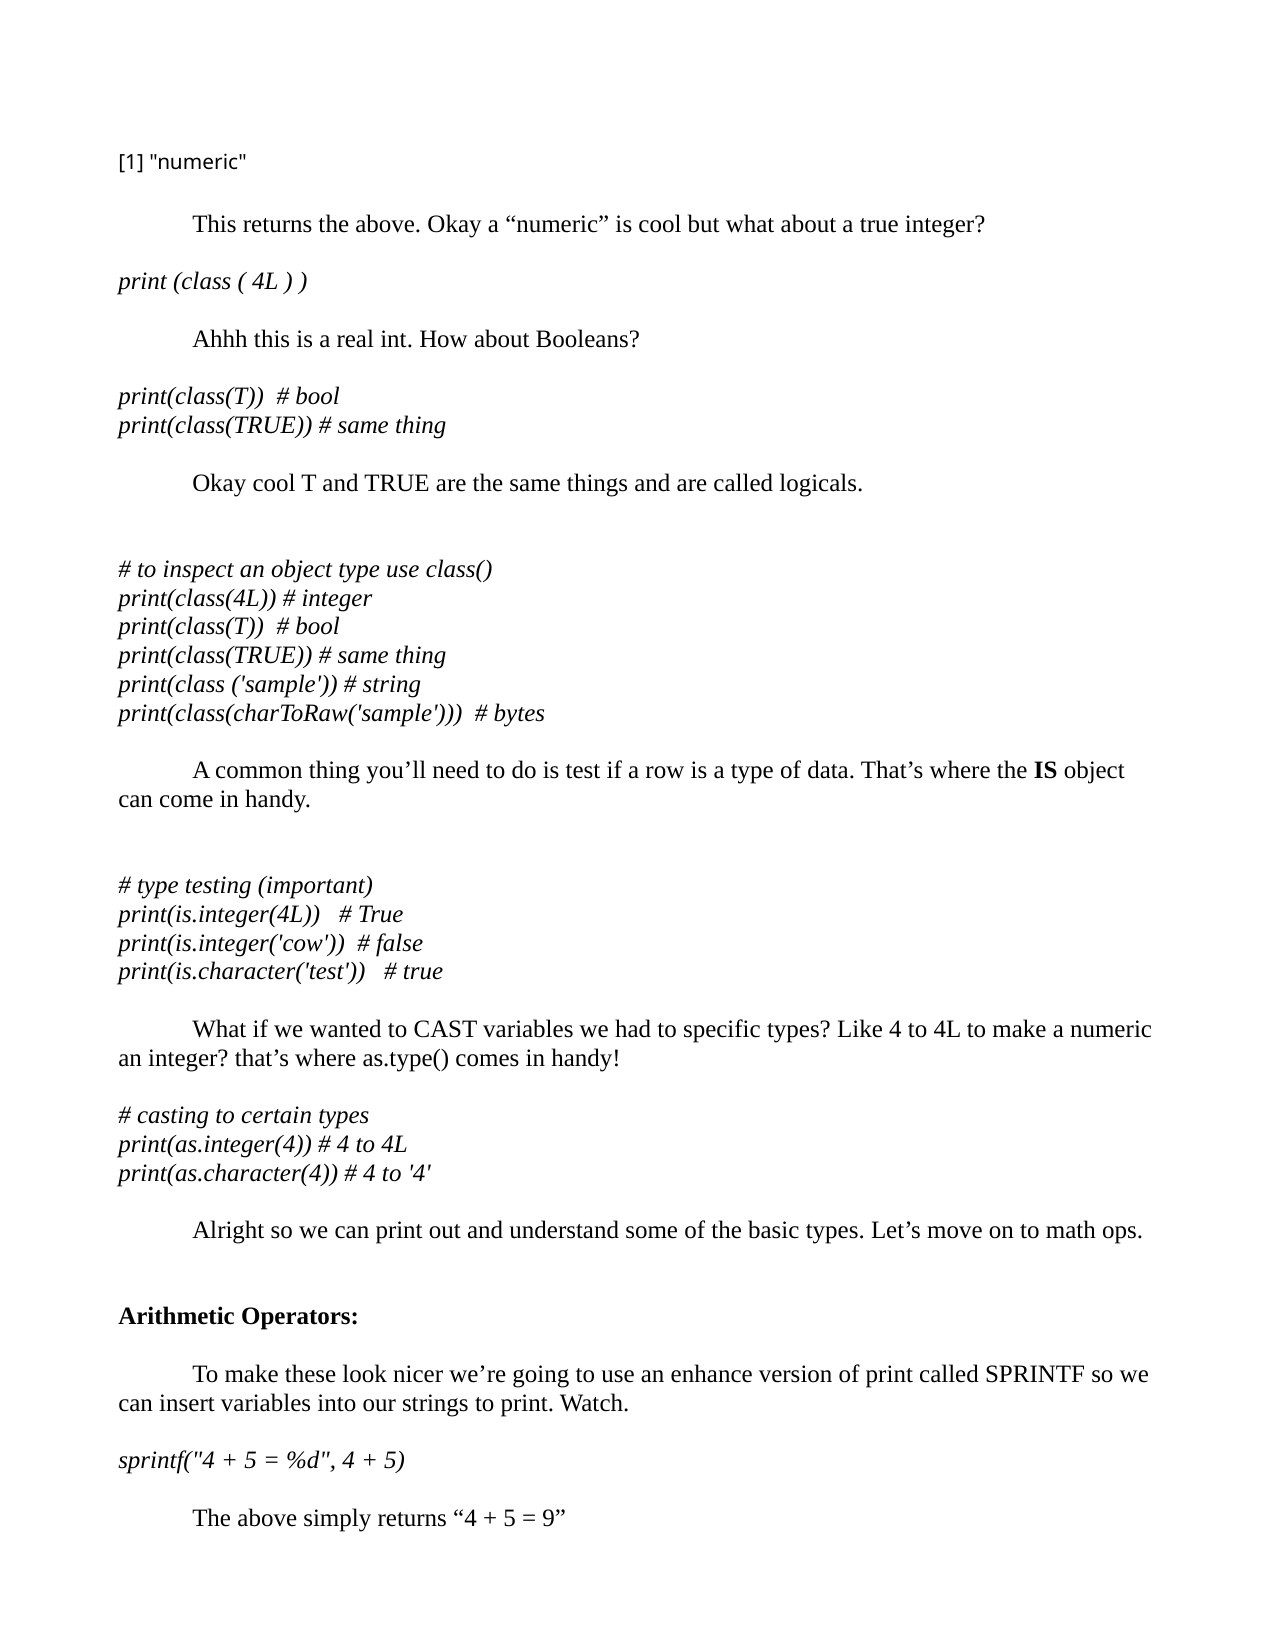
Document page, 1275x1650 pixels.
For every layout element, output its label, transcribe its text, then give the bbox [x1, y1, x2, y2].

text Okay cool T and TRUE are the same things and are called logicals. [118, 468, 1157, 496]
text print(class(charToRaw('sample'))) # bytes [118, 698, 1157, 726]
text print(class(T)) # bool [118, 381, 1157, 410]
table_cell [124, 175, 286, 180]
text print(is.character('test')) # true [118, 956, 1157, 985]
text Ahhh this is a real int. How about Booleans? [118, 324, 1157, 353]
text print(is.integer('cow')) # false [118, 928, 1157, 956]
text A common thing you’ll need to do is test if a row is a type of data. That’s where the IS object can come in handy. [118, 755, 1157, 813]
table_cell [118, 180, 286, 209]
text print(is.integer(4L)) # True [118, 899, 1157, 928]
text To make these look nicer we’re going to use an enhance version of print called SPRINTF so we can insert variables into our strings to print. Watch. [118, 1359, 1157, 1416]
text # to inspect an object type use class() [118, 554, 1157, 583]
text print(class(4L)) # integer [118, 583, 1157, 611]
text print(as.character(4)) # 4 to '4' [118, 1158, 1157, 1186]
table_header [1] "numeric" [118, 147, 286, 175]
text This returns the above. Okay a “numeric” is cool but what about a true integer? [118, 209, 1157, 238]
text print(class ('sample')) # string [118, 669, 1157, 698]
text The above simply returns “4 + 5 = 9” [118, 1503, 1157, 1531]
text print(class(T)) # bool [118, 611, 1157, 640]
text sprintf("4 + 5 = %d", 4 + 5) [118, 1445, 1157, 1474]
text # casting to certain types [118, 1100, 1157, 1129]
text print(class(TRUE)) # same thing [118, 410, 1157, 439]
text Alright so we can print out and understand some of the basic types. Let’s move on to math ops. [118, 1215, 1157, 1244]
text print (class ( 4L ) ) [118, 266, 1157, 295]
text What if we wanted to CAST variables we had to specific types? Like 4 to 4L to make a numeric an integer? that’s where as.type() comes in handy! [118, 1014, 1157, 1071]
text Arithmetic Operators: [118, 1301, 1157, 1330]
text # type testing (important) [118, 870, 1157, 899]
text print(as.integer(4)) # 4 to 4L [118, 1129, 1157, 1158]
text print(class(TRUE)) # same thing [118, 640, 1157, 669]
